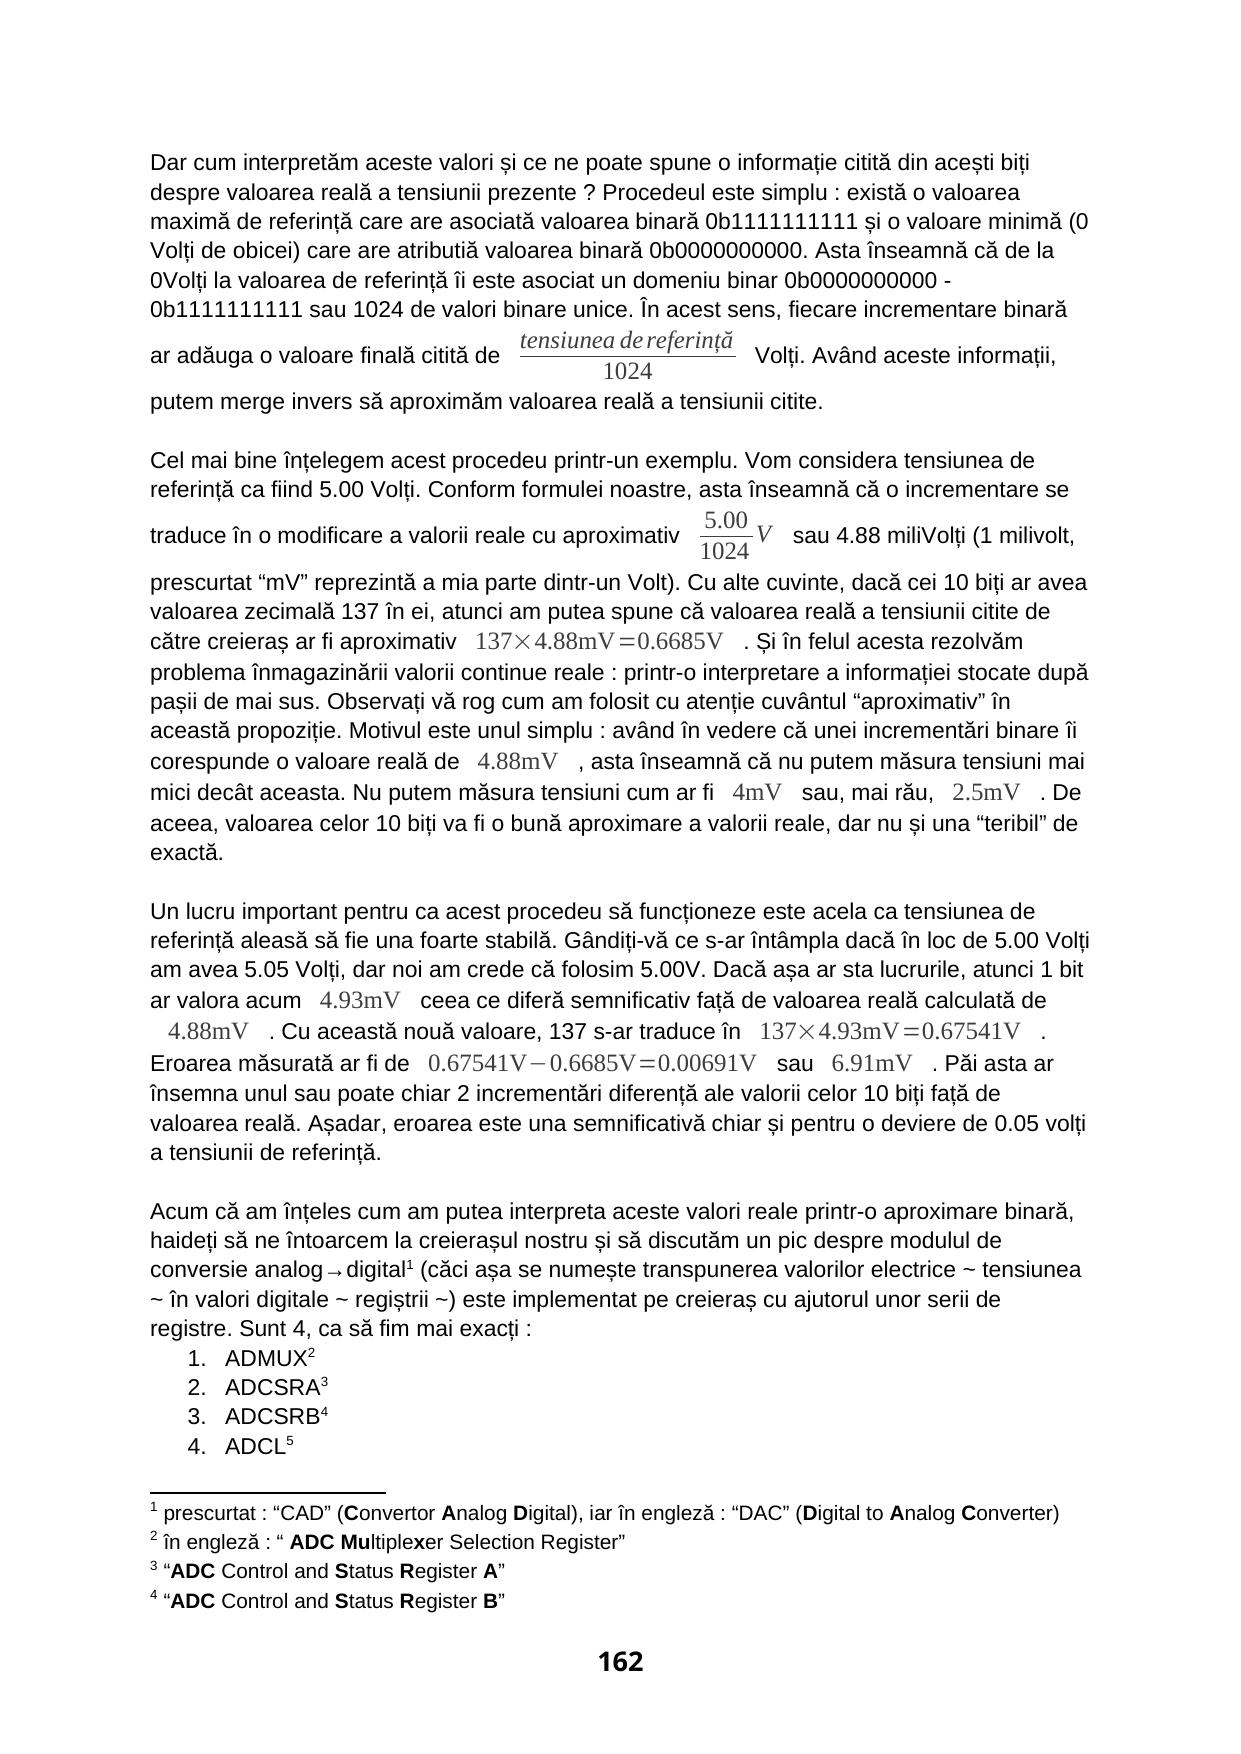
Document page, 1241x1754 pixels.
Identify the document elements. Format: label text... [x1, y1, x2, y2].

list ADCL [187, 1433, 1091, 1459]
list “ADC Control and Status Register B” [150, 1587, 1091, 1613]
list ADCSRB [187, 1404, 1091, 1429]
list în engleză : “ ADC Multiplexer Selection Register” [150, 1528, 1091, 1554]
text Dar cum interpretăm aceste valori și ce ne poate spune o informație citită din acești biți despre valoarea reală a tensiunii prezente ? Procedeul este simplu : există o valoarea maximă de referință care are asociată valoarea binară 0b1111111111 și o valoare minimă (0 Volți de obicei) care are atributiă valoarea binară 0b0000000000. Asta înseamnă că de la 0Volți la valoarea de referință îi este asociat un domeniu binar 0b0000000000 - 0b1111111111 sau 1024 de valori binare unice. În acest sens, fiecare incrementare binară ar adăuga o valoare finală citită deVolți. Având aceste informații, putem merge invers să aproximăm valoarea reală a tensiunii citite. [150, 150, 1091, 414]
list ADMUX [187, 1345, 1091, 1371]
list “ADC Control and Status Register A” [150, 1558, 1091, 1583]
text prescurtat : “CAD” (Convertor Analog Digital), iar în engleză : “DAC” (Digital to Analog Converter) [150, 1499, 1091, 1525]
list ADCSRA [187, 1374, 1091, 1400]
text Un lucru important pentru ca acest procedeu să funcționeze este acela ca tensiunea de referință aleasă să fie una foarte stabilă. Gândiți-vă ce s-ar întâmpla dacă în loc de 5.00 Volți am avea 5.05 Volți, dar noi am crede că folosim 5.00V. Dacă așa ar sta lucrurile, atunci 1 bit ar valora acumceea ce diferă semnificativ față de valoarea reală calculată de. Cu această nouă valoare, 137 s-ar traduce în. Eroarea măsurată ar fi desau. Păi asta ar însemna unul sau poate chiar 2 incrementări diferență ale valorii celor 10 biți față de valoarea reală. Așadar, eroarea este una semnificativă chiar și pentru o deviere de 0.05 volți a tensiunii de referință. [150, 898, 1091, 1165]
text Cel mai bine înțelegem acest procedeu printr-un exemplu. Vom considera tensiunea de referință ca fiind 5.00 Volți. Conform formulei noastre, asta înseamnă că o incrementare se traduce în o modificare a valorii reale cu aproximativsau 4.88 miliVolți (1 milivolt, prescurtat “mV” reprezintă a mia parte dintr-un Volt). Cu alte cuvinte, dacă cei 10 biți ar avea valoarea zecimală 137 în ei, atunci am putea spune că valoarea reală a tensiunii citite de către creieraș ar fi aproximativ. Și în felul acesta rezolvăm problema înmagazinării valorii continue reale : printr-o interpretare a informației stocate după pașii de mai sus. Observați vă rog cum am folosit cu atenție cuvântul “aproximativ” în această propoziție. Motivul este unul simplu : având în vedere că unei incrementări binare îi corespunde o valoare reală de, asta înseamnă că nu putem măsura tensiuni mai mici decât aceasta. Nu putem măsura tensiuni cum ar fisau, mai rău,. De aceea, valoarea celor 10 biți va fi o bună aproximare a valorii reale, dar nu și una “teribil” de exactă. [150, 448, 1091, 865]
text Acum că am înțeles cum am putea interpreta aceste valori reale printr-o aproximare binară, haideți să ne întoarcem la creierașul nostru și să discutăm un pic despre modulul de conversie analog→digital (căci așa se numește transpunerea valorilor electrice ~ tensiunea ~ în valori digitale ~ regiștrii ~) este implementat pe creieraș cu ajutorul unor serii de registre. Sunt 4, ca să fim mai exacți : [150, 1198, 1091, 1341]
